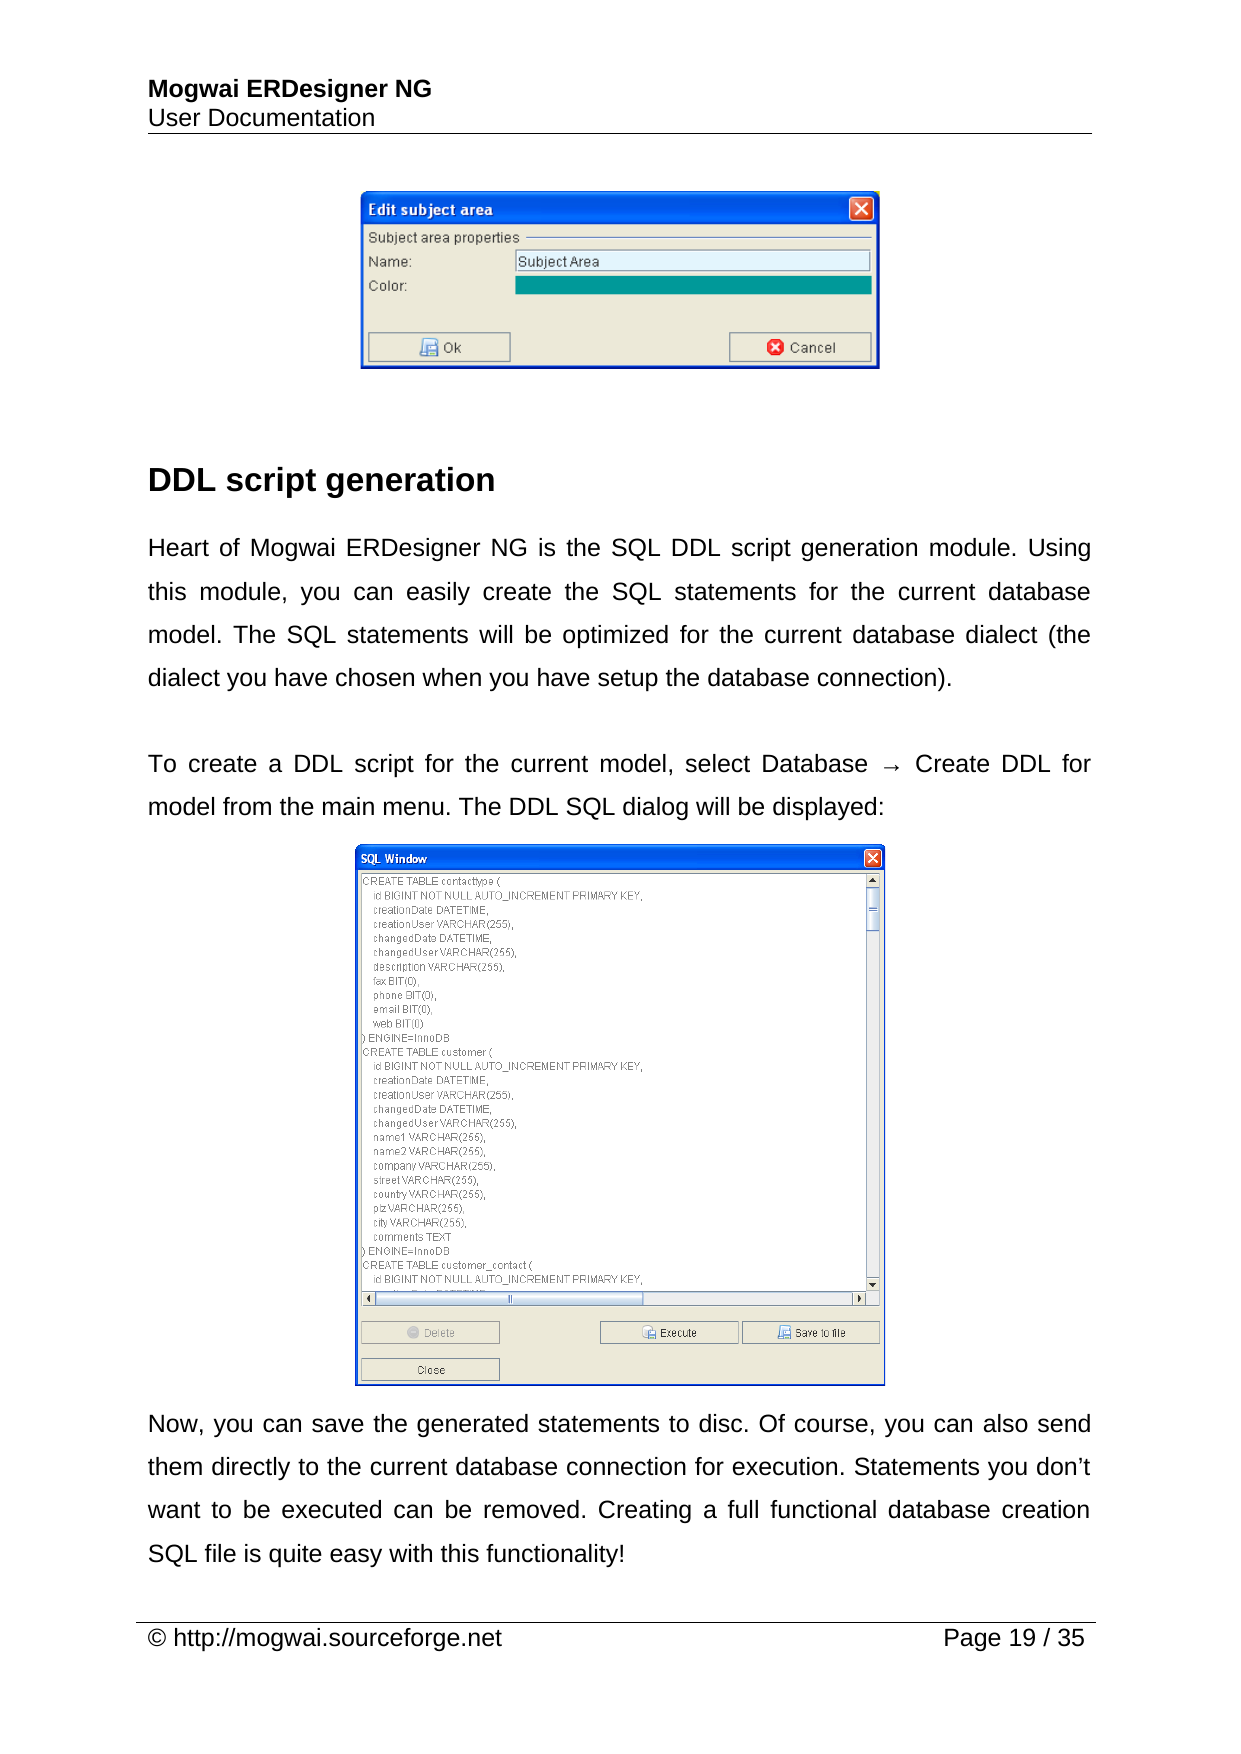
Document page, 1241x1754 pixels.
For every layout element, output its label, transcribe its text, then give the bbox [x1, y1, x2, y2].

text To create a DDL script for the current model, select Database → Create DDL for model from the main menu. The DDL SQL dialog will be displayed: [148, 749, 1092, 821]
picture [355, 844, 886, 1386]
text Heart of Mogwai ERDesigner NG is the SQL DDL script generation module. Using this module, you can easily create the SQL statements for the current database model. The SQL statements will be optimized for the current database dialect (the dialect you have chosen when you have setup the database connection). [148, 533, 1092, 692]
text Now, you can save the generated statements to disc. Of course, you can also send them directly to the current database connection for execution. Statements you don’t want to be executed can be removed. Creating a full functional database creation SQL file is quite easy with this functionality! [148, 1409, 1092, 1567]
picture [360, 191, 880, 369]
subtitle DDL script generation [148, 460, 1092, 498]
